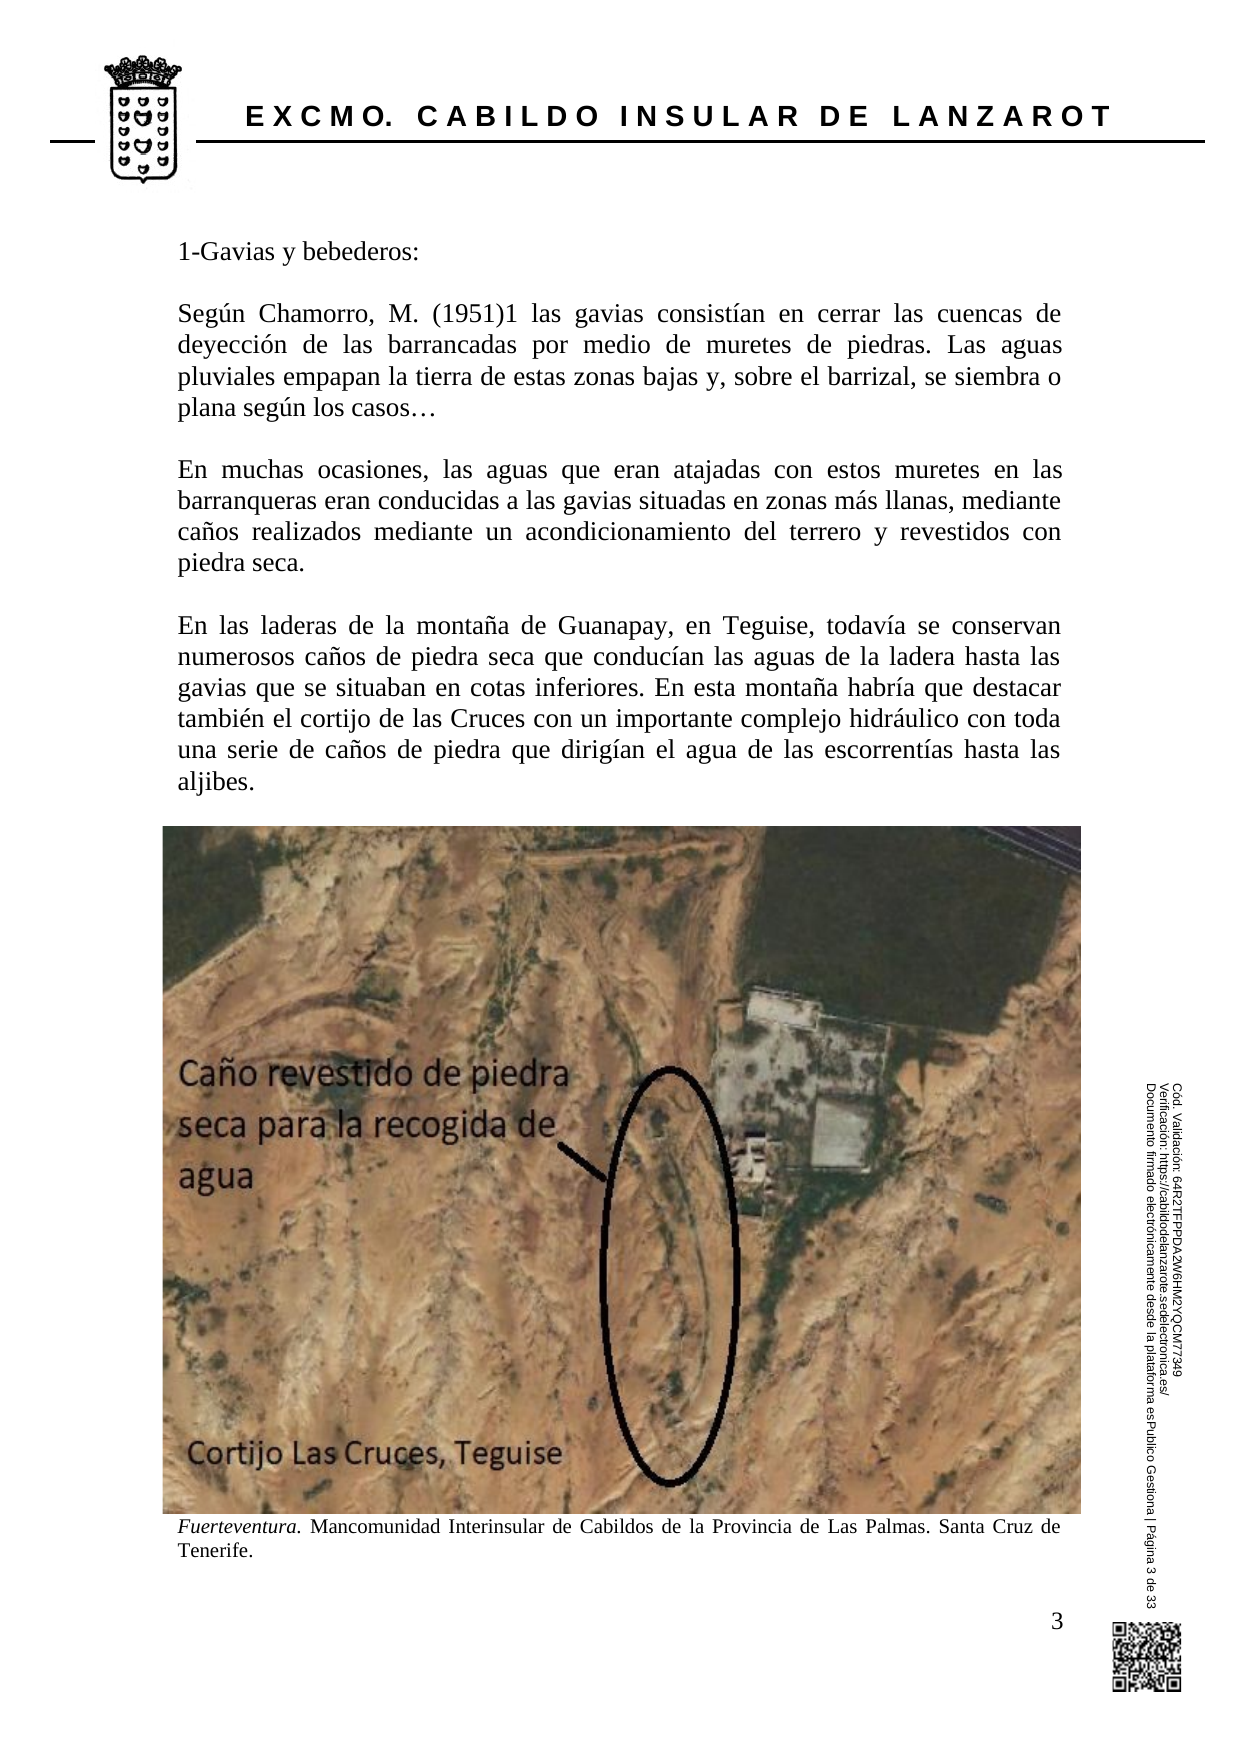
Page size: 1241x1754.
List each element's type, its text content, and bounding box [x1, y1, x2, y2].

text En las laderas de la montaña de Guanapay, en Teguise, todavía se conservan numerosos caños de piedra seca que conducían las aguas de la ladera hasta las gavias que se situaban en cotas inferiores. En esta montaña habría que destacar también el cortijo de las Cruces con un importante complejo hidráulico con toda una serie de caños de piedra que dirigían el agua de las escorrentías hasta las aljibes. [177, 609, 1062, 796]
text 1-Gavias y bebederos: [177, 235, 1192, 266]
text Según Chamorro, M. (1951)1 las gavias consistían en cerrar las cuencas de deyección de las barrancadas por medio de muretes de piedras. Las aguas pluviales empapan la tierra de estas zonas bajas y, sobre el barrizal, se siembra o plana según los casos… [177, 297, 1063, 422]
text Documento firmado electrónicamente desde la plataforma esPublico Gestiona | Página 3 de 33 [1145, 1083, 1158, 1611]
text Cód. Validación: 64R2TFPPDA2W6HM2YQCM77349 [1171, 1083, 1184, 1611]
text Verificación: https://cabildodelanzarote.sedelectronica.es/ [1158, 1083, 1171, 1611]
picture [95, 39, 196, 193]
text Fuerteventura. Mancomunidad Interinsular de Cabildos de la Provincia de Las Palmas. Santa Cruz de Tenerife. [177, 1514, 1062, 1562]
picture [1112, 1622, 1182, 1692]
picture [162, 826, 1081, 1514]
text En muchas ocasiones, las aguas que eran atajadas con estos muretes en las barranqueras eran conducidas a las gavias situadas en zonas más llanas, mediante caños realizados mediante un acondicionamiento del terrero y revestidos con piedra seca. [177, 453, 1062, 578]
